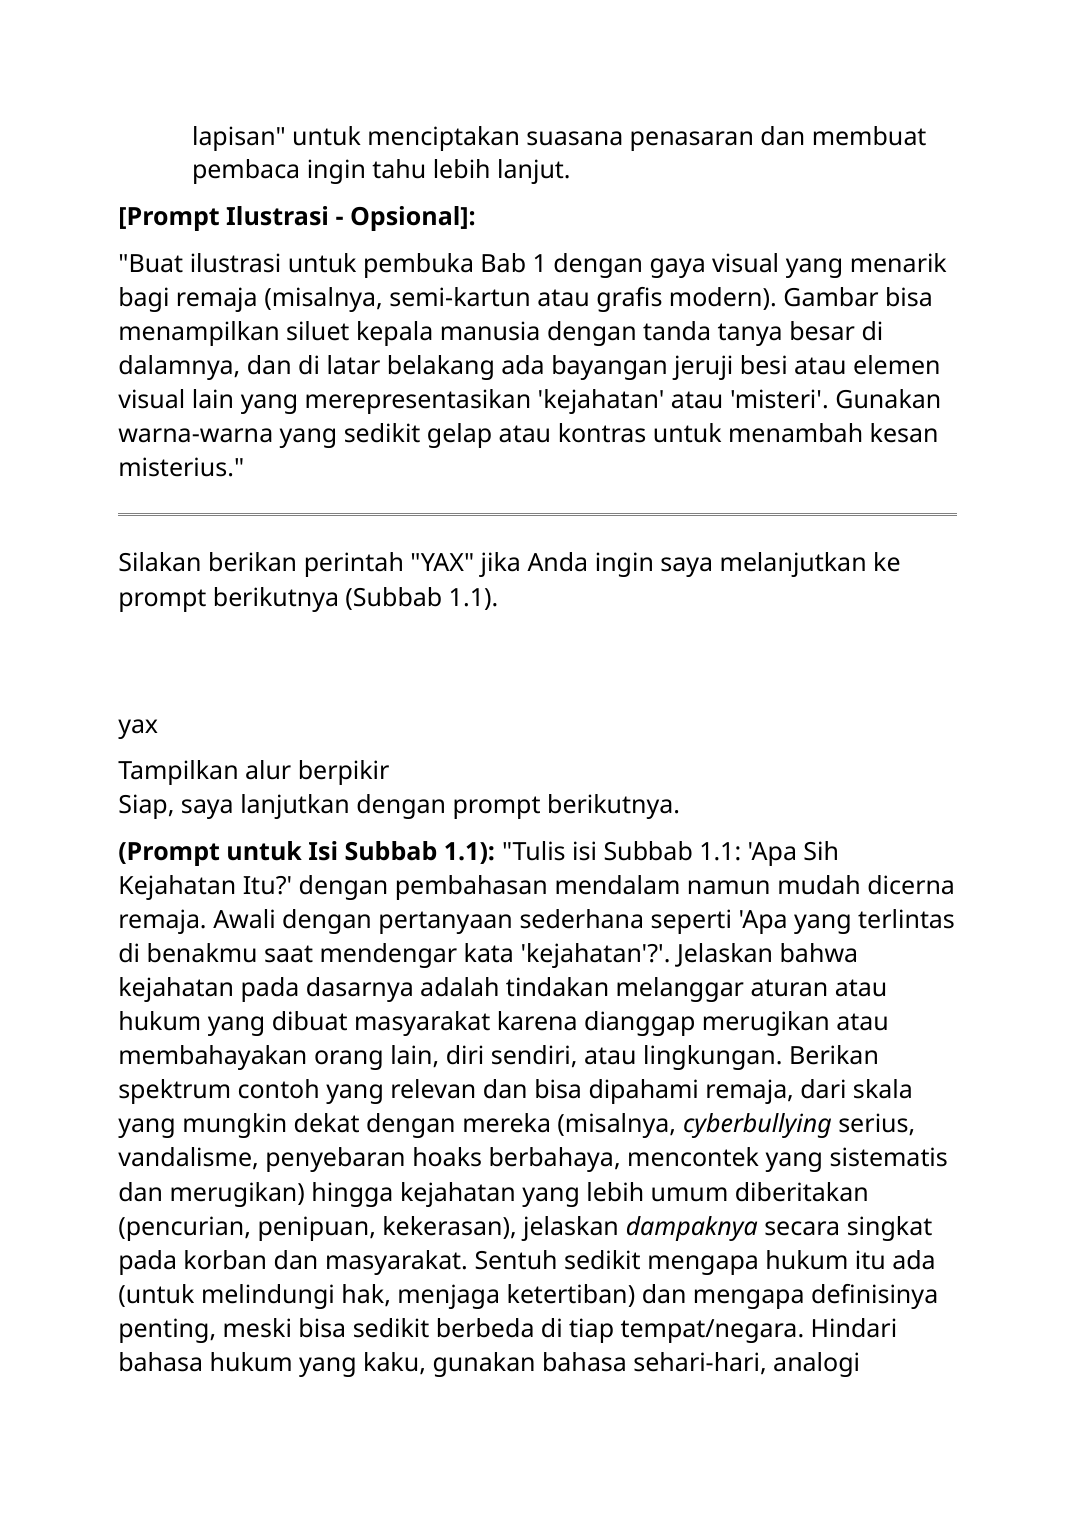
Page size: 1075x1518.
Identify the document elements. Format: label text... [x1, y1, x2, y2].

text yax [118, 706, 957, 740]
text Tampilkan alur berpikir [118, 753, 957, 787]
text "Buat ilustrasi untuk pembuka Bab 1 dengan gaya visual yang menarik bagi remaja (misalnya, semi-kartun atau grafis modern). Gambar bisa menampilkan siluet kepala manusia dengan tanda tanya besar di dalamnya, dan di latar belakang ada bayangan jeruji besi atau elemen visual lain yang merepresentasikan 'kejahatan' atau 'misteri'. Gunakan warna-warna yang sedikit gelap atau kontras untuk menambah kesan misterius." [118, 245, 957, 484]
text Siap, saya lanjutkan dengan prompt berikutnya. [118, 787, 957, 821]
text (Prompt untuk Isi Subbab 1.1): "Tulis isi Subbab 1.1: 'Apa Sih Kejahatan Itu?' dengan pembahasan mendalam namun mudah dicerna remaja. Awali dengan pertanyaan sederhana seperti 'Apa yang terlintas di benakmu saat mendengar kata 'kejahatan'?'. Jelaskan bahwa kejahatan pada dasarnya adalah tindakan melanggar aturan atau hukum yang dibuat masyarakat karena dianggap merugikan atau membahayakan orang lain, diri sendiri, atau lingkungan. Berikan spektrum contoh yang relevan dan bisa dipahami remaja, dari skala yang mungkin dekat dengan mereka (misalnya, cyberbullying serius, vandalisme, penyebaran hoaks berbahaya, mencontek yang sistematis dan merugikan) hingga kejahatan yang lebih umum diberitakan (pencurian, penipuan, kekerasan), jelaskan dampaknya secara singkat pada korban dan masyarakat. Sentuh sedikit mengapa hukum itu ada (untuk melindungi hak, menjaga ketertiban) dan mengapa definisinya penting, meski bisa sedikit berbeda di tiap tempat/negara. Hindari bahasa hukum yang kaku, gunakan bahasa sehari-hari, analogi [118, 833, 957, 1378]
text [Prompt Ilustrasi - Opsional]: [118, 199, 957, 233]
text Silakan berikan perintah "YAX" jika Anda ingin saya melanjutkan ke prompt berikutnya (Subbab 1.1). [118, 545, 957, 613]
list lapisan" untuk menciptakan suasana penasaran dan membuat pembaca ingin tahu lebih lanjut. [162, 118, 957, 186]
